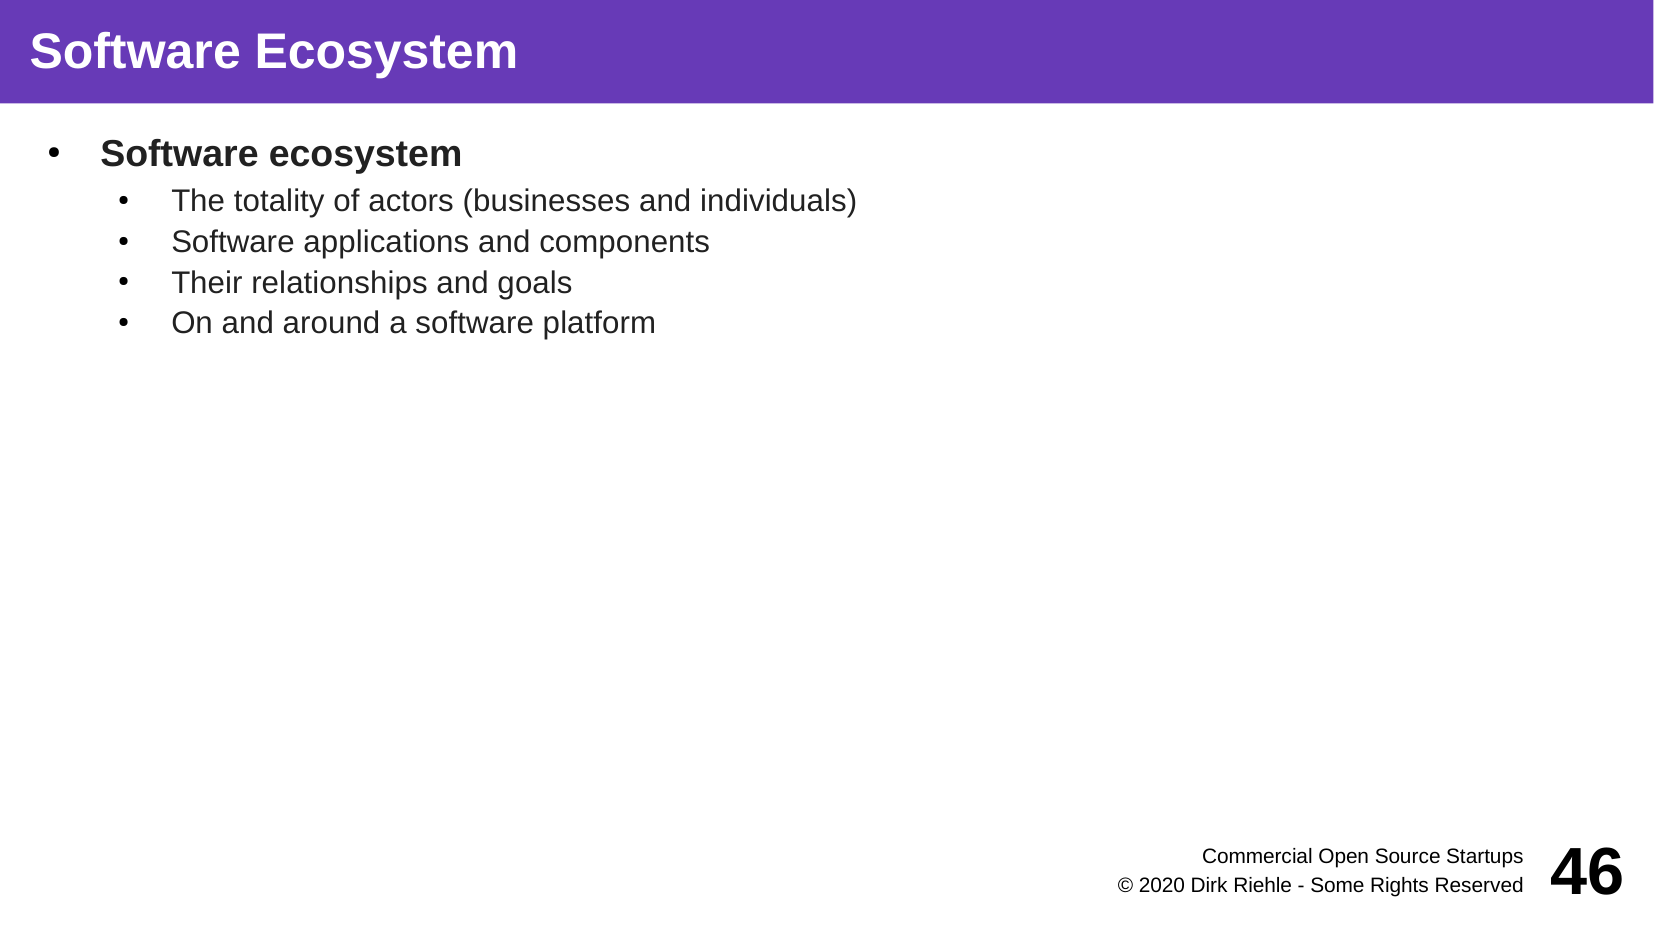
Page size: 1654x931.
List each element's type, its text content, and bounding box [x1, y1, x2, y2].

title Software Ecosystem [0, 0, 1654, 104]
list Software ecosystem The totality of actors (businesses and individuals) Software applications and components Their relationships and goals On and around a software platform [29, 132, 1625, 813]
